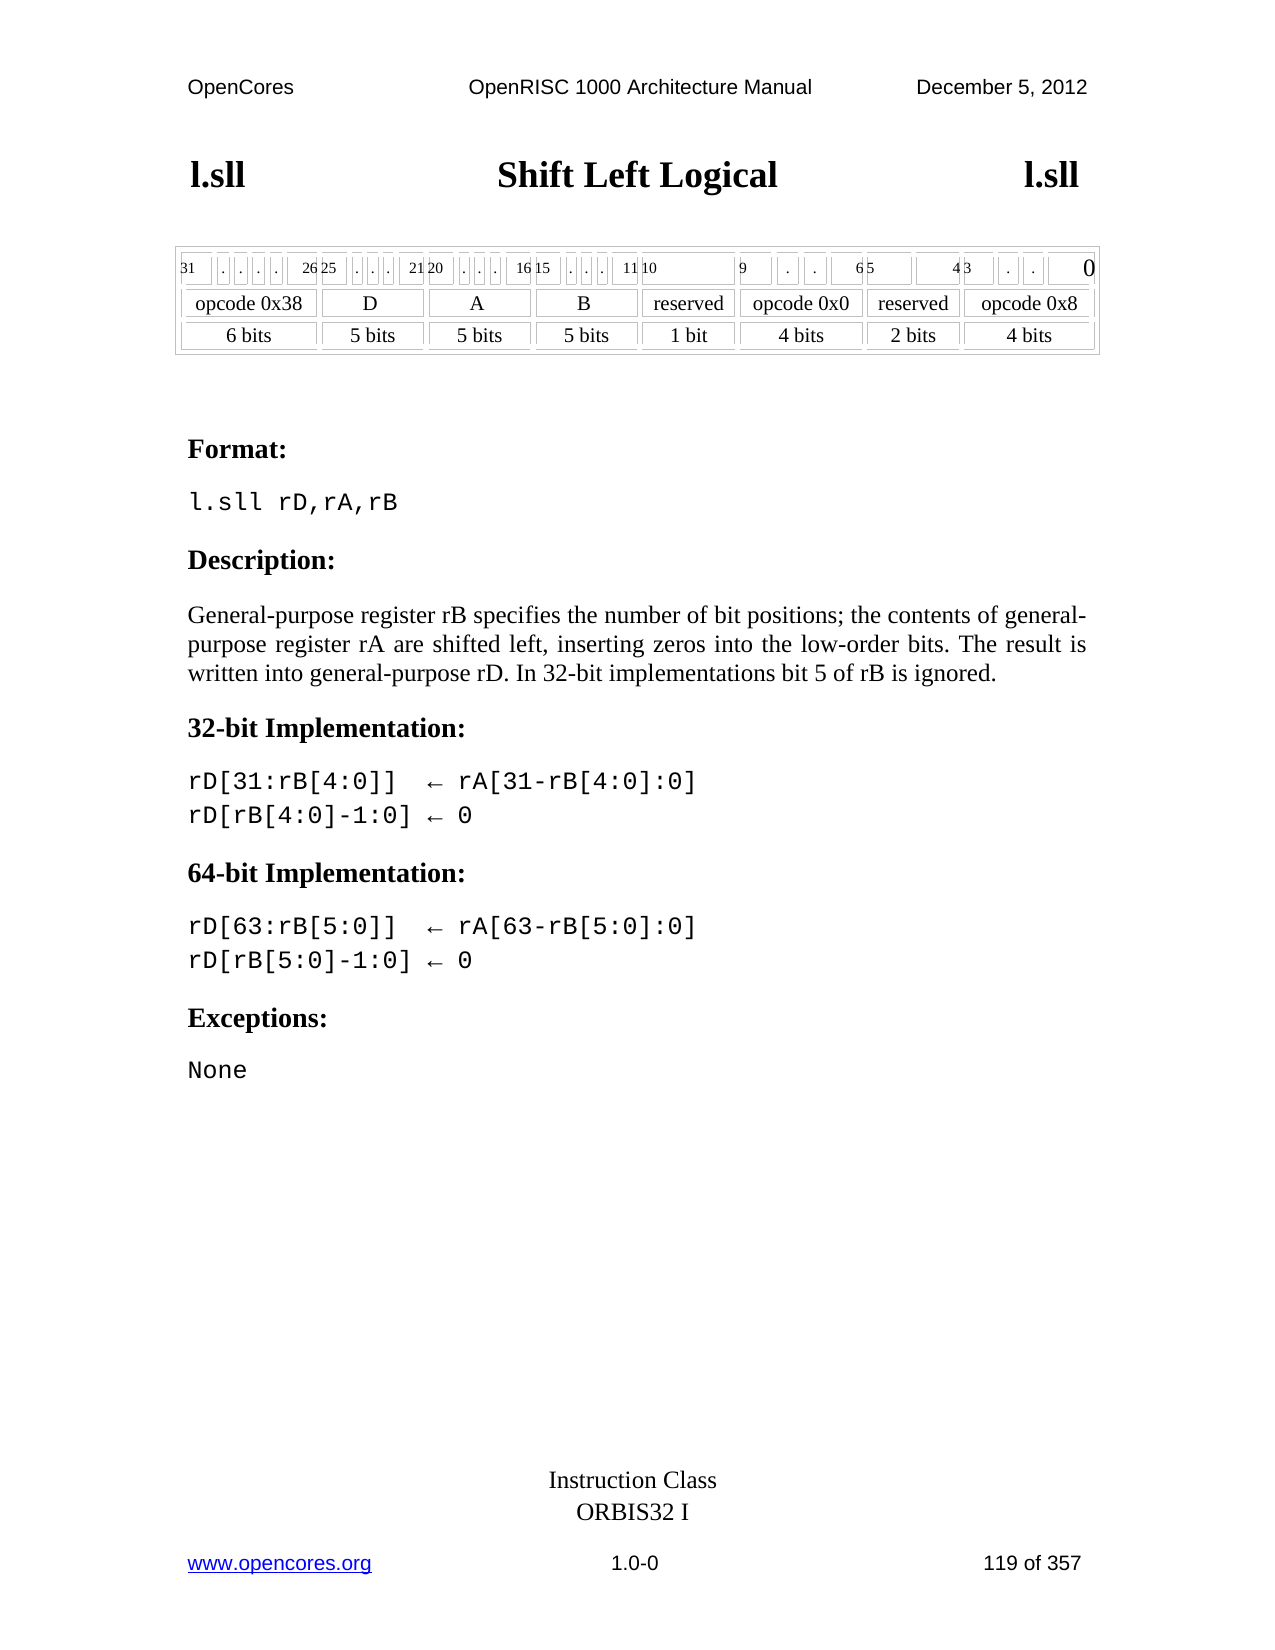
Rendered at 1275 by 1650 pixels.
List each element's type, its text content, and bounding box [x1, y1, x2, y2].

text rD[63:rB[5:0]] ← rA[63-rB[5:0]:0] rD[rB[5:0]-1:0] ← 0 [187, 913, 1087, 976]
text None [187, 1058, 1087, 1086]
text Format: [187, 432, 1087, 464]
text General-purpose register rB specifies the number of bit positions; the contents of general-purpose register rA are shifted left, inserting zeros into the low-order bits. The result is written into general-purpose rD. In 32-bit implementations bit 5 of rB is ignored. [187, 600, 1087, 687]
text 32-bit Implementation: [187, 712, 1087, 744]
text Exceptions: [187, 1001, 1087, 1033]
text rD[31:rB[4:0]] ← rA[31-rB[4:0]:0] rD[rB[4:0]-1:0] ← 0 [187, 769, 1087, 831]
text 64-bit Implementation: [187, 856, 1087, 888]
text l.sll rD,rA,rB [187, 489, 1087, 518]
text Description: [187, 543, 1087, 575]
